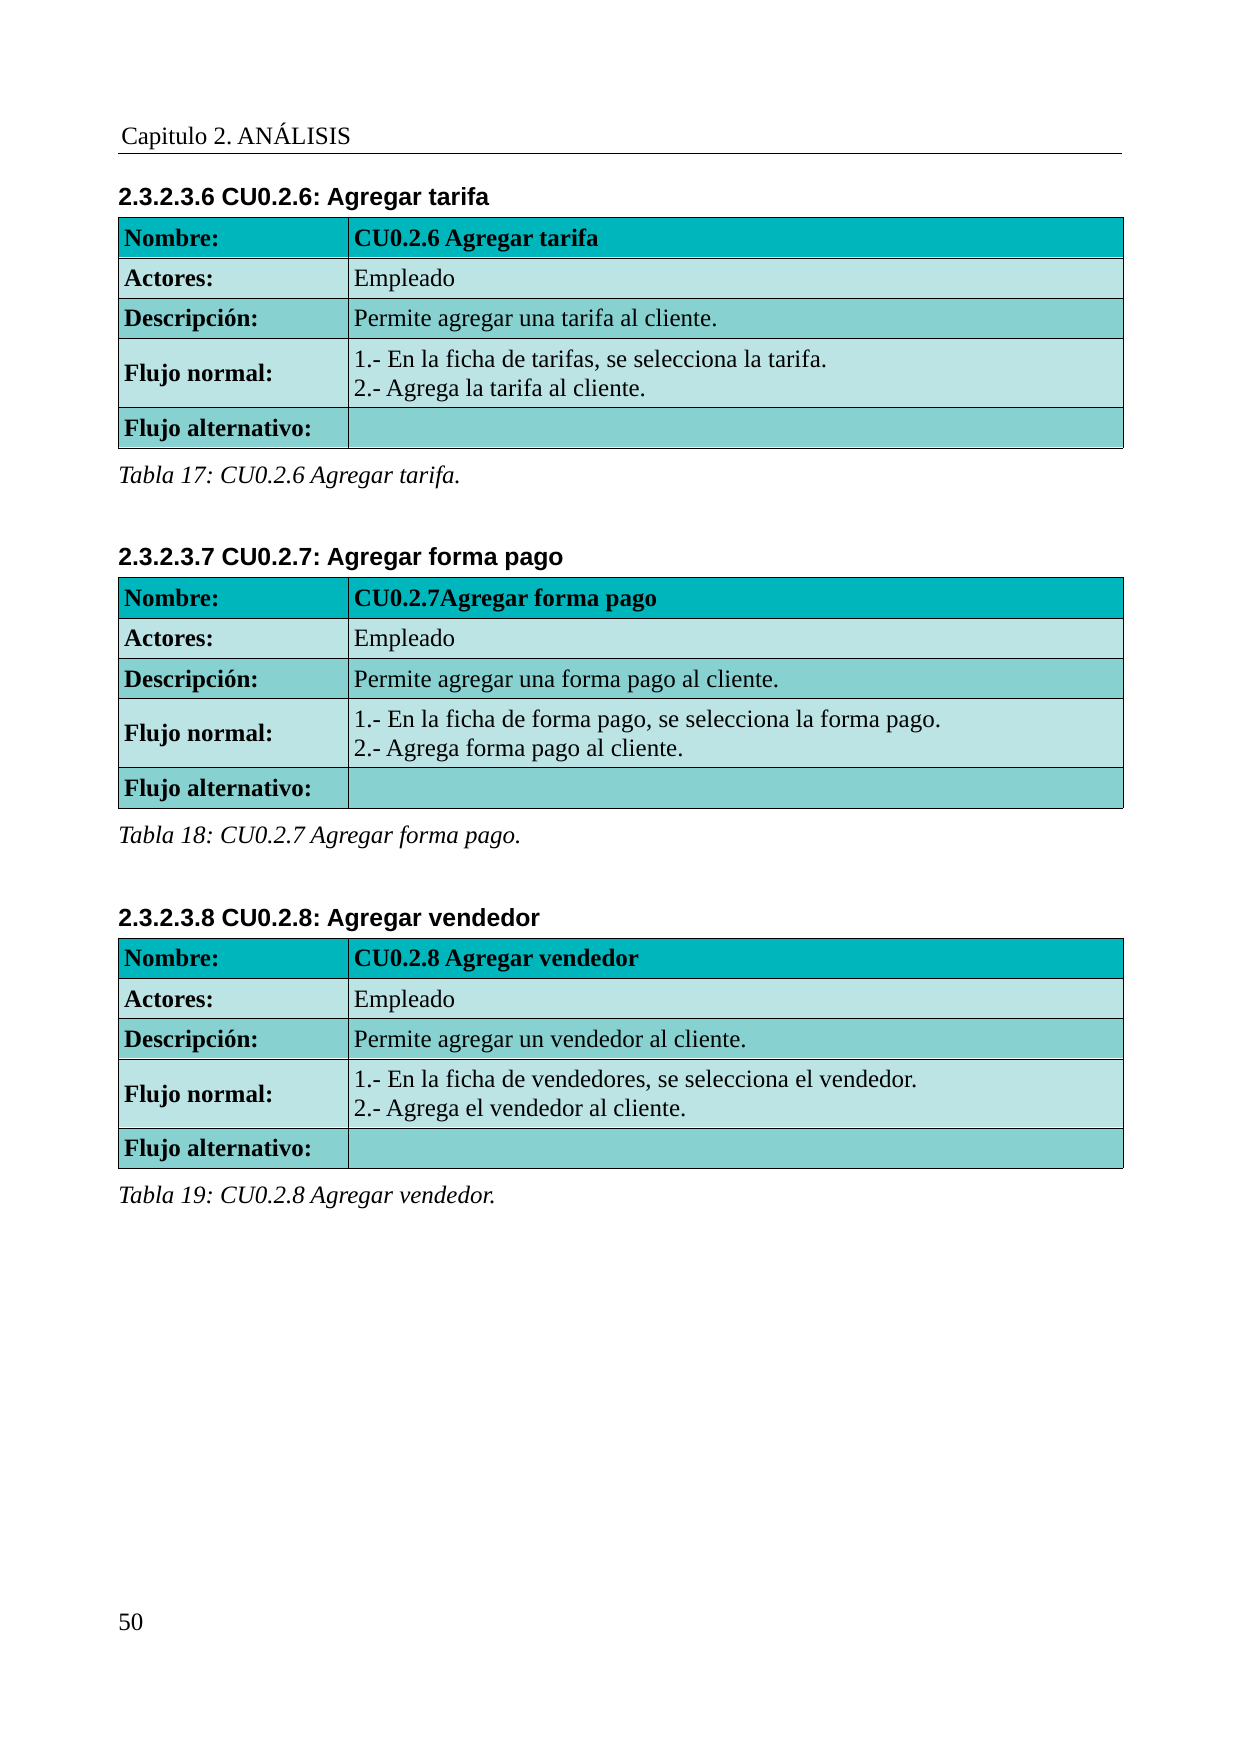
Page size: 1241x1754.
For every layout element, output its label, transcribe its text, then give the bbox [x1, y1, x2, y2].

table_header CU0.2.6 Agregar tarifa [349, 218, 1123, 257]
table_cell 1.- En la ficha de vendedores, se selecciona el vendedor. 2.- Agrega el vendedor al cliente. [349, 1060, 1123, 1127]
table_header CU0.2.7Agregar forma pago [349, 578, 1123, 618]
subtitle 2.3.2.3.6 CU0.2.6: Agregar tarifa [118, 182, 1122, 211]
table_cell Actores: [119, 619, 348, 658]
text Tabla 17: CU0.2.6 Agregar tarifa. [118, 460, 1122, 489]
subtitle 2.3.2.3.8 CU0.2.8: Agregar vendedor [118, 903, 1122, 931]
table_cell Flujo alternativo: [119, 408, 348, 447]
table_header Nombre: [119, 578, 348, 618]
table_cell [349, 768, 1123, 808]
table_cell Permite agregar una forma pago al cliente. [349, 659, 1123, 698]
table_cell Flujo alternativo: [119, 768, 348, 808]
table_cell Descripción: [119, 299, 348, 338]
table_cell Empleado [349, 979, 1123, 1018]
table_cell Empleado [349, 259, 1123, 298]
table_cell Actores: [119, 979, 348, 1018]
table_cell Actores: [119, 259, 348, 298]
table_cell Permite agregar una tarifa al cliente. [349, 299, 1123, 338]
table_cell Flujo normal: [119, 339, 348, 407]
subtitle 2.3.2.3.7 CU0.2.7: Agregar forma pago [118, 542, 1122, 571]
table_header Nombre: [119, 939, 348, 978]
table_cell [349, 408, 1123, 447]
table_cell Descripción: [119, 659, 348, 698]
table_header CU0.2.8 Agregar vendedor [349, 939, 1123, 978]
table_cell 1.- En la ficha de tarifas, se selecciona la tarifa. 2.- Agrega la tarifa al cliente. [349, 339, 1123, 407]
table_cell Descripción: [119, 1019, 348, 1058]
table_cell Permite agregar un vendedor al cliente. [349, 1019, 1123, 1058]
text Tabla 18: CU0.2.7 Agregar forma pago. [118, 820, 1122, 849]
table_cell Empleado [349, 619, 1123, 658]
table_header Nombre: [119, 218, 348, 257]
table_cell Flujo normal: [119, 1060, 348, 1127]
table_cell [349, 1129, 1123, 1168]
table_cell Flujo normal: [119, 699, 348, 767]
text Tabla 19: CU0.2.8 Agregar vendedor. [118, 1180, 1122, 1209]
table_cell Flujo alternativo: [119, 1129, 348, 1168]
table_cell 1.- En la ficha de forma pago, se selecciona la forma pago. 2.- Agrega forma pago al cliente. [349, 699, 1123, 767]
